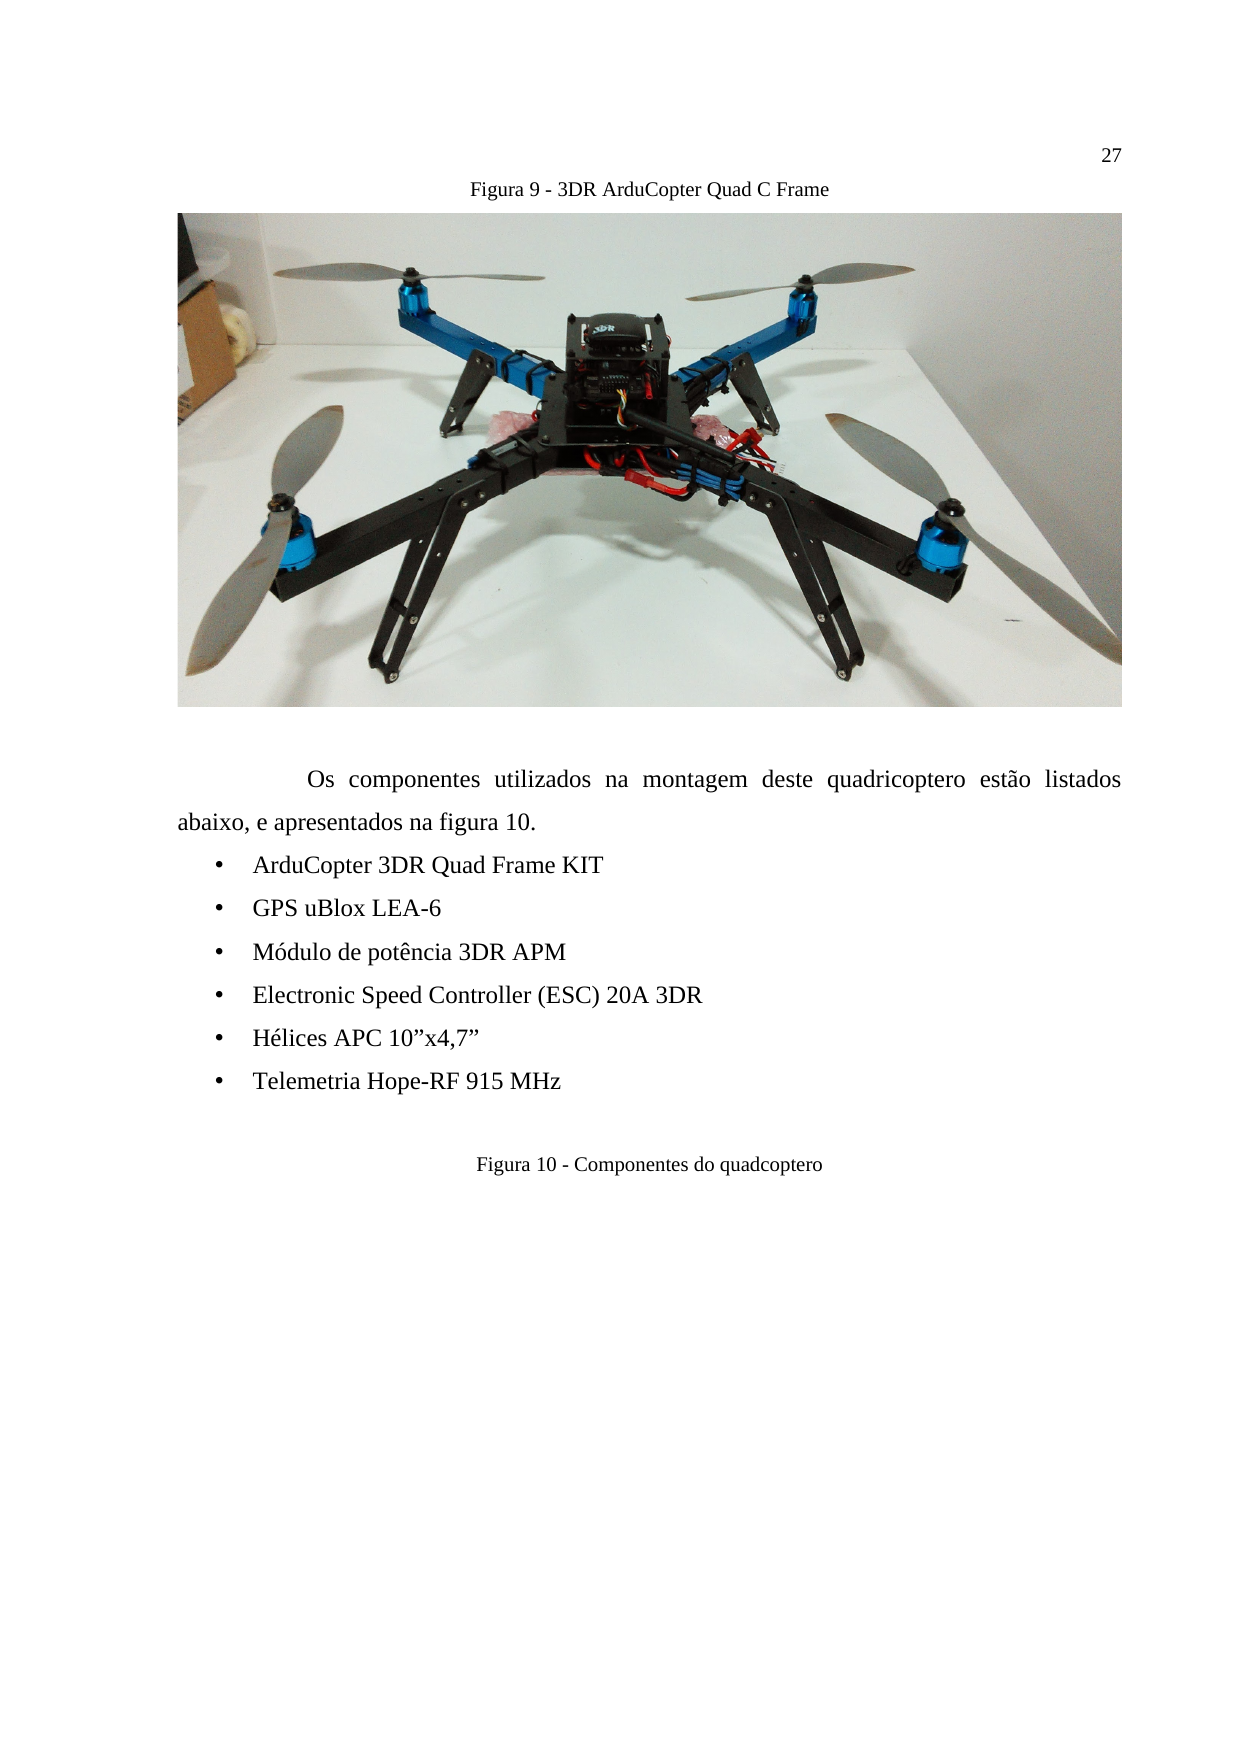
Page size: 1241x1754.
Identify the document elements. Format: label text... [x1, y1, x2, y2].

list Componentes do quadcoptero [177, 1152, 1122, 1176]
list ArduCopter 3DR Quad Frame KIT [215, 850, 1122, 879]
list Hélices APC 10”x4,7” [215, 1023, 1122, 1052]
list 3DR ArduCopter Quad C Frame [177, 177, 1122, 201]
list Módulo de potência 3DR APM [215, 937, 1122, 965]
picture [177, 213, 1122, 707]
list Telemetria Hope-RF 915 MHz [215, 1066, 1122, 1095]
list GPS uBlox LEA-6 [215, 893, 1122, 922]
text Os componentes utilizados na montagem deste quadricoptero estão listados abaixo, e apresentados na figura 10. [177, 764, 1122, 836]
list Electronic Speed Controller (ESC) 20A 3DR [215, 980, 1122, 1008]
